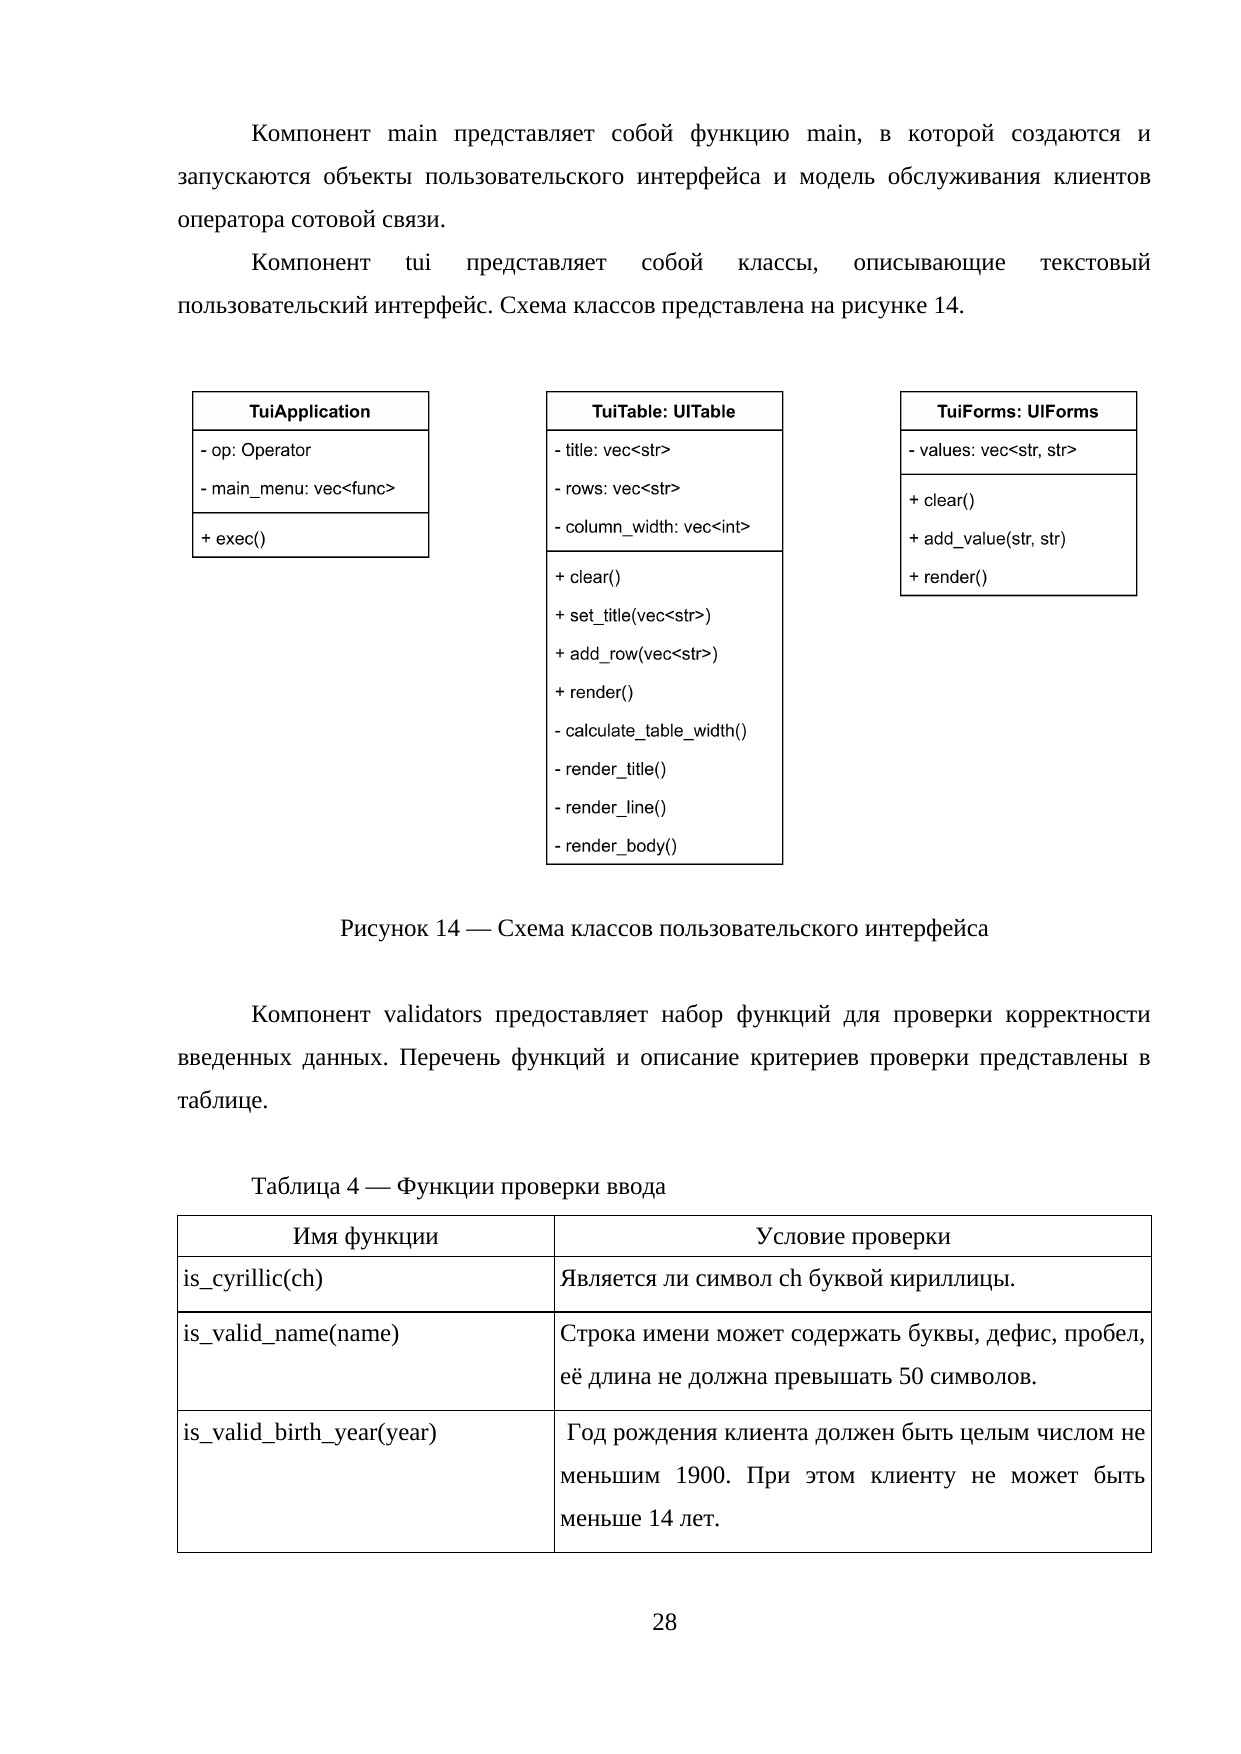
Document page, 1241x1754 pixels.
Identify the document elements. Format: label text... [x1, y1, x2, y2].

table_cell is_cyrillic(ch) [178, 1257, 554, 1311]
table_header Имя функции [178, 1216, 554, 1256]
text Компонент tui представляет собой классы, описывающие текстовый пользовательский интерфейс. Схема классов представлена на рисунке 14. [177, 247, 1152, 319]
table_cell Строка имени может содержать буквы, дефис, пробел, её длина не должна превышать 50 символов. [555, 1313, 1151, 1410]
picture [177, 376, 1152, 884]
table_header Условие проверки [555, 1216, 1151, 1256]
text Компонент main представляет собой функцию main, в которой создаются и запускаются объекты пользовательского интерфейса и модель обслуживания клиентов оператора сотовой связи. [177, 118, 1152, 233]
text Компонент validators предоставляет набор функций для проверки корректности введенных данных. Перечень функций и описание критериев проверки представлены в таблице. [177, 999, 1152, 1114]
text Таблица 4 — Функции проверки ввода [177, 1171, 1152, 1200]
table_cell Является ли символ ch буквой кириллицы. [555, 1257, 1151, 1311]
text Рисунок 14 — Схема классов пользовательского интерфейса [177, 884, 1152, 941]
table_cell Год рождения клиента должен быть целым числом не меньшим 1900. При этом клиенту не может быть меньше 14 лет. [555, 1411, 1151, 1552]
table_cell is_valid_birth_year(year) [178, 1411, 554, 1552]
table_cell is_valid_name(name) [178, 1313, 554, 1410]
